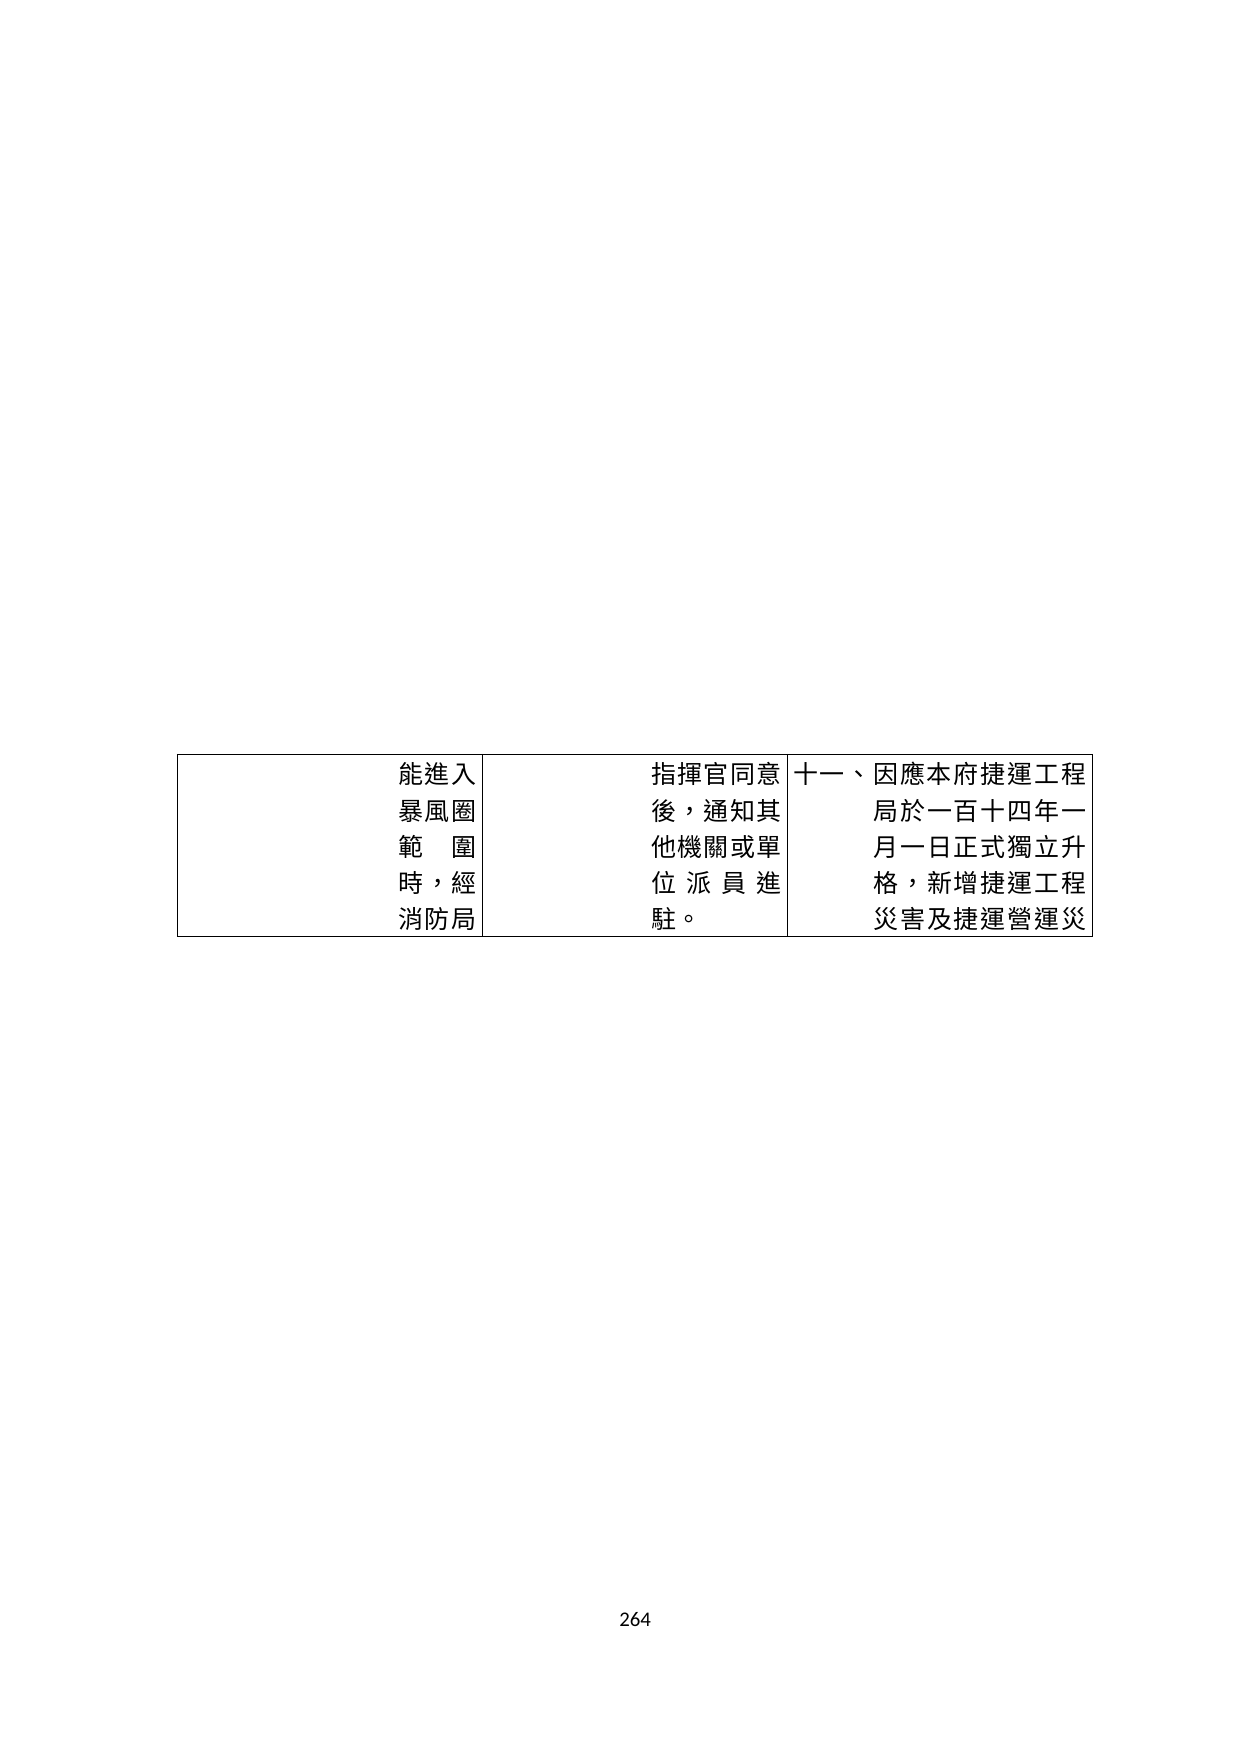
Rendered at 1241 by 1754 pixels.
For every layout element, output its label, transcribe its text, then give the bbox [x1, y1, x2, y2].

table_cell 指揮官同意後，通知其他機關或單位派員進駐。 [483, 755, 787, 936]
table_cell 十一、因應本府捷運工程局於一百十四年一月一日正式獨立升格，新增捷運工程災害及捷運營運災 [788, 755, 1092, 936]
table_cell 能進入暴風圈範圍時，經消防局 [178, 755, 482, 936]
